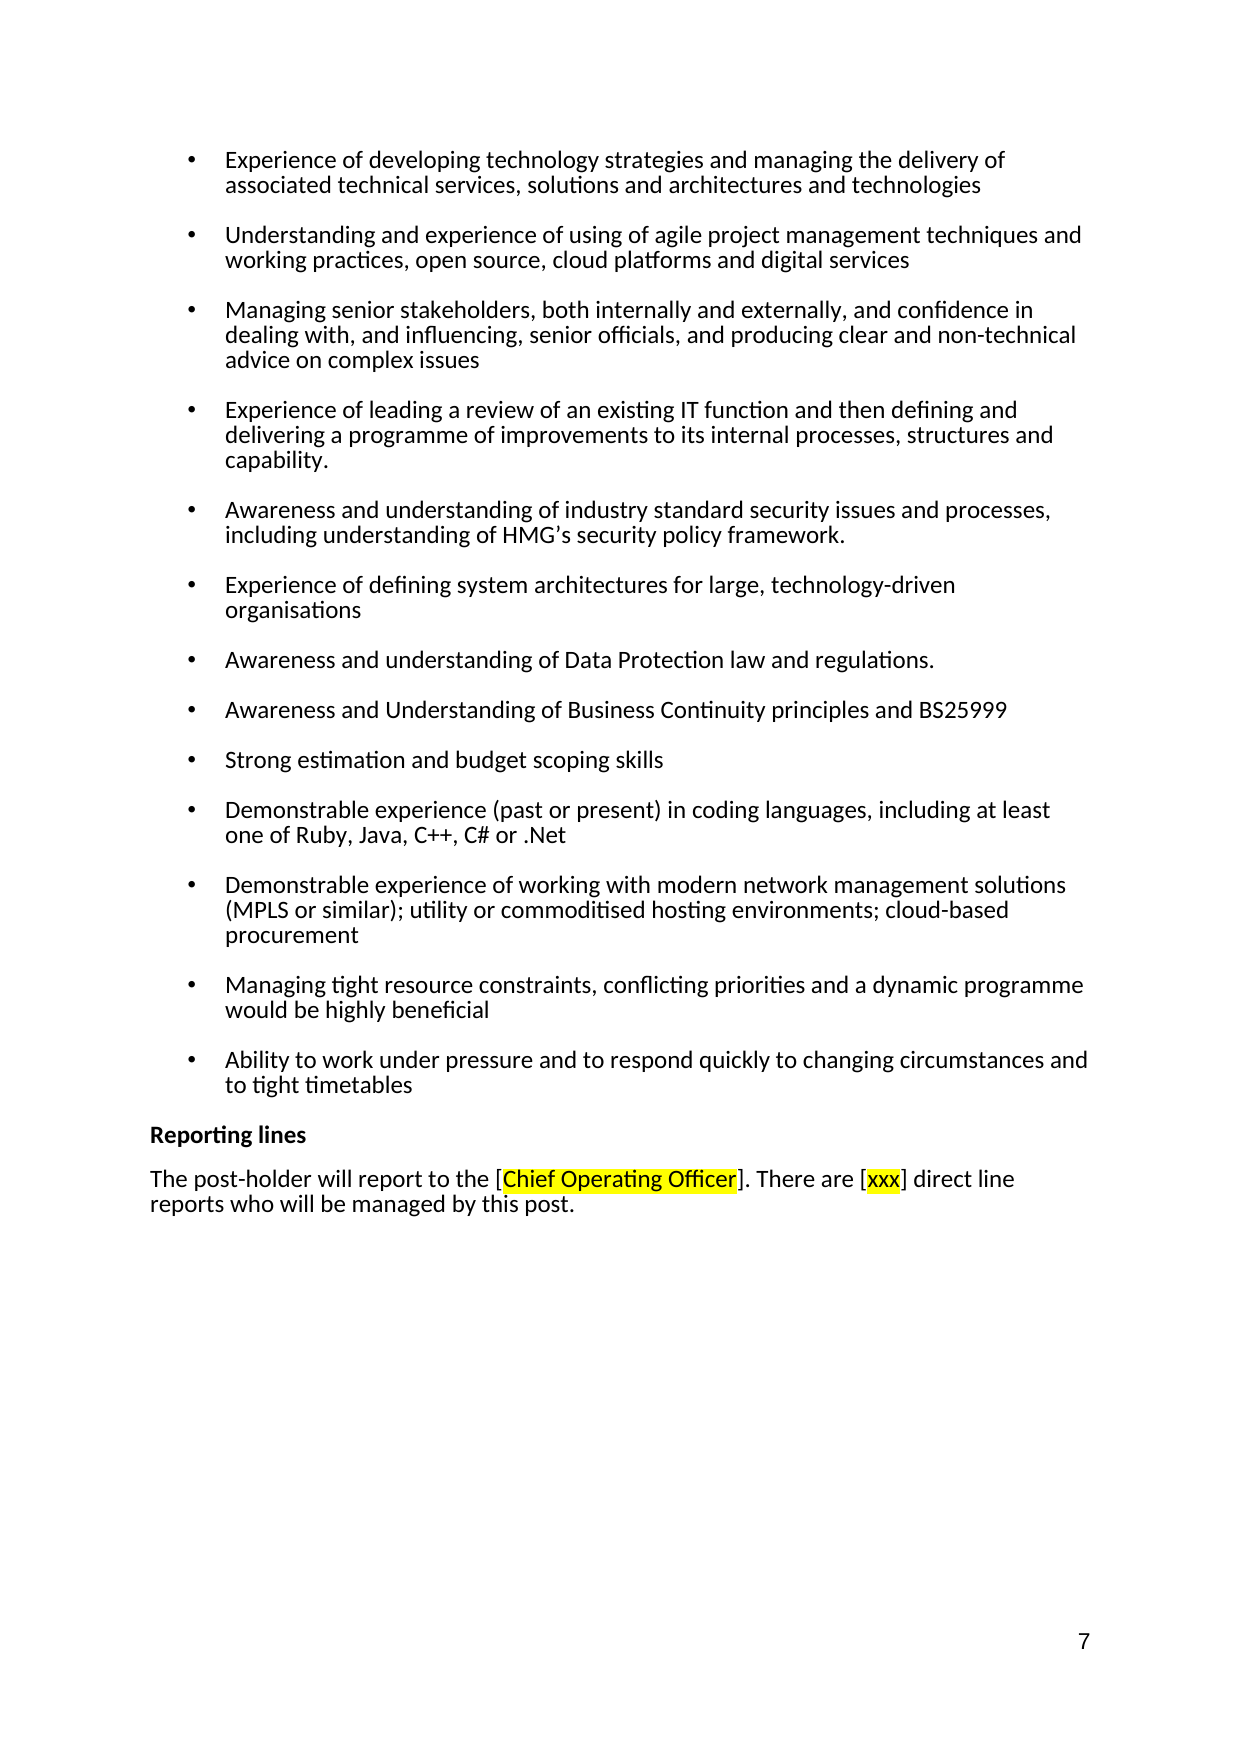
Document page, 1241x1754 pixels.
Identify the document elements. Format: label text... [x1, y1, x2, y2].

list Awareness and Understanding of Business Continuity principles and BS25999 [187, 700, 1090, 725]
list Awareness and understanding of Data Protection law and regulations. [187, 650, 1090, 675]
list Demonstrable experience of working with modern network management solutions (MPLS or similar); utility or commoditised hosting environments; cloud-based procurement [187, 875, 1090, 950]
list Understanding and experience of using of agile project management techniques and working practices, open source, cloud platforms and digital services [187, 225, 1090, 275]
list Ability to work under pressure and to respond quickly to changing circumstances and to tight timetables [187, 1050, 1090, 1100]
list Experience of defining system architectures for large, technology-driven organisations [187, 575, 1090, 625]
list Managing senior stakeholders, both internally and externally, and confidence in dealing with, and influencing, senior officials, and producing clear and non-technical advice on complex issues [187, 300, 1090, 375]
list Strong estimation and budget scoping skills [187, 750, 1090, 775]
list Managing tight resource constraints, conflicting priorities and a dynamic programme would be highly beneficial [187, 975, 1090, 1025]
text The post-holder will report to the [Chief Operating Officer]. There are [xxx] direct line reports who will be managed by this post. [150, 1169, 1090, 1219]
list Demonstrable experience (past or present) in coding languages, including at least one of Ruby, Java, C++, C# or .Net [187, 800, 1090, 850]
list Experience of developing technology strategies and managing the delivery of associated technical services, solutions and architectures and technologies [187, 150, 1090, 200]
list Awareness and understanding of industry standard security issues and processes, including understanding of HMG’s security policy framework. [187, 500, 1090, 550]
text Reporting lines [150, 1125, 1090, 1150]
list Experience of leading a review of an existing IT function and then defining and delivering a programme of improvements to its internal processes, structures and capability. [187, 400, 1090, 475]
